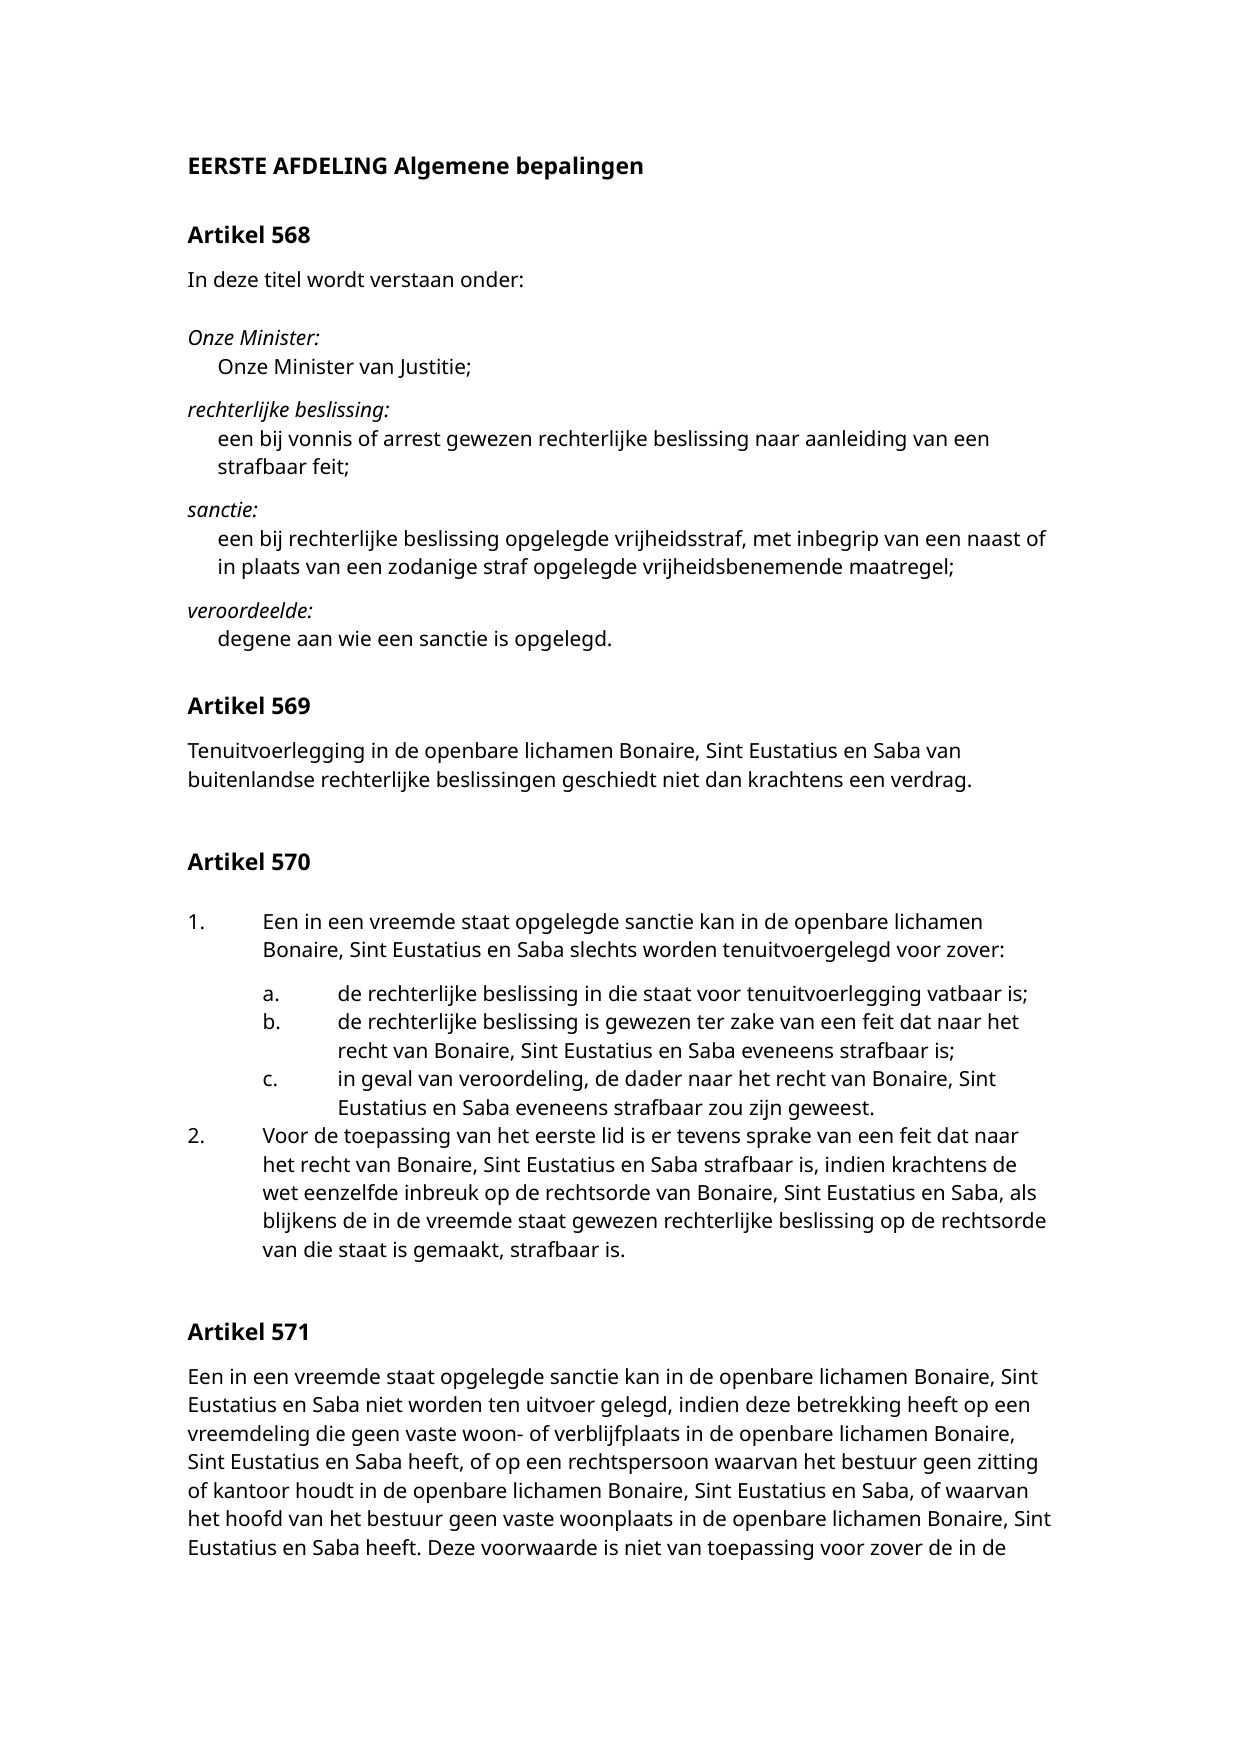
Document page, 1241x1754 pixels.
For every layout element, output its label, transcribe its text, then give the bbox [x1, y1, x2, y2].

list de rechterlijke beslissing is gewezen ter zake van een feit dat naar het recht van Bonaire, Sint Eustatius en Saba eveneens strafbaar is; [262, 1007, 1053, 1064]
text veroordeelde: [187, 596, 1053, 624]
text degene aan wie een sanctie is opgelegd. [217, 624, 1053, 653]
text rechterlijke beslissing: [187, 395, 1053, 424]
subtitle Artikel 569 [187, 690, 1053, 722]
text In deze titel wordt verstaan onder: [187, 265, 1053, 293]
subtitle Artikel 571 [187, 1316, 1053, 1347]
subtitle EERSTE AFDELING Algemene bepalingen [187, 150, 1053, 181]
text Onze Minister: [187, 323, 1053, 352]
list de rechterlijke beslissing in die staat voor tenuitvoerlegging vatbaar is; [262, 979, 1053, 1007]
text Een in een vreemde staat opgelegde sanctie kan in de openbare lichamen Bonaire, Sint Eustatius en Saba niet worden ten uitvoer gelegd, indien deze betrekking heeft op een vreemdeling die geen vaste woon- of verblijfplaats in de openbare lichamen Bonaire, Sint Eustatius en Saba heeft, of op een rechtspersoon waarvan het bestuur geen zitting of kantoor houdt in de openbare lichamen Bonaire, Sint Eustatius en Saba, of waarvan het hoofd van het bestuur geen vaste woonplaats in de openbare lichamen Bonaire, Sint Eustatius en Saba heeft. Deze voorwaarde is niet van toepassing voor zover de in de [187, 1362, 1053, 1561]
text een bij vonnis of arrest gewezen rechterlijke beslissing naar aanleiding van een strafbaar feit; [217, 424, 1053, 481]
list Een in een vreemde staat opgelegde sanctie kan in de openbare lichamen Bonaire, Sint Eustatius en Saba slechts worden tenuitvoergelegd voor zover: [187, 907, 1053, 964]
text Onze Minister van Justitie; [217, 352, 1053, 380]
subtitle Artikel 570 [187, 846, 1053, 877]
subtitle Artikel 568 [187, 219, 1053, 250]
list Voor de toepassing van het eerste lid is er tevens sprake van een feit dat naar het recht van Bonaire, Sint Eustatius en Saba strafbaar is, indien krachtens de wet eenzelfde inbreuk op de rechtsorde van Bonaire, Sint Eustatius en Saba, als blijkens de in de vreemde staat gewezen rechterlijke beslissing op de rechtsorde van die staat is gemaakt, strafbaar is. [187, 1121, 1053, 1263]
list in geval van veroordeling, de dader naar het recht van Bonaire, Sint Eustatius en Saba eveneens strafbaar zou zijn geweest. [262, 1064, 1053, 1121]
text Tenuitvoerlegging in de openbare lichamen Bonaire, Sint Eustatius en Saba van buitenlandse rechterlijke beslissingen geschiedt niet dan krachtens een verdrag. [187, 737, 1053, 793]
text sanctie: [187, 496, 1053, 524]
text een bij rechterlijke beslissing opgelegde vrijheidsstraf, met inbegrip van een naast of in plaats van een zodanige straf opgelegde vrijheidsbenemende maatregel; [217, 524, 1053, 581]
